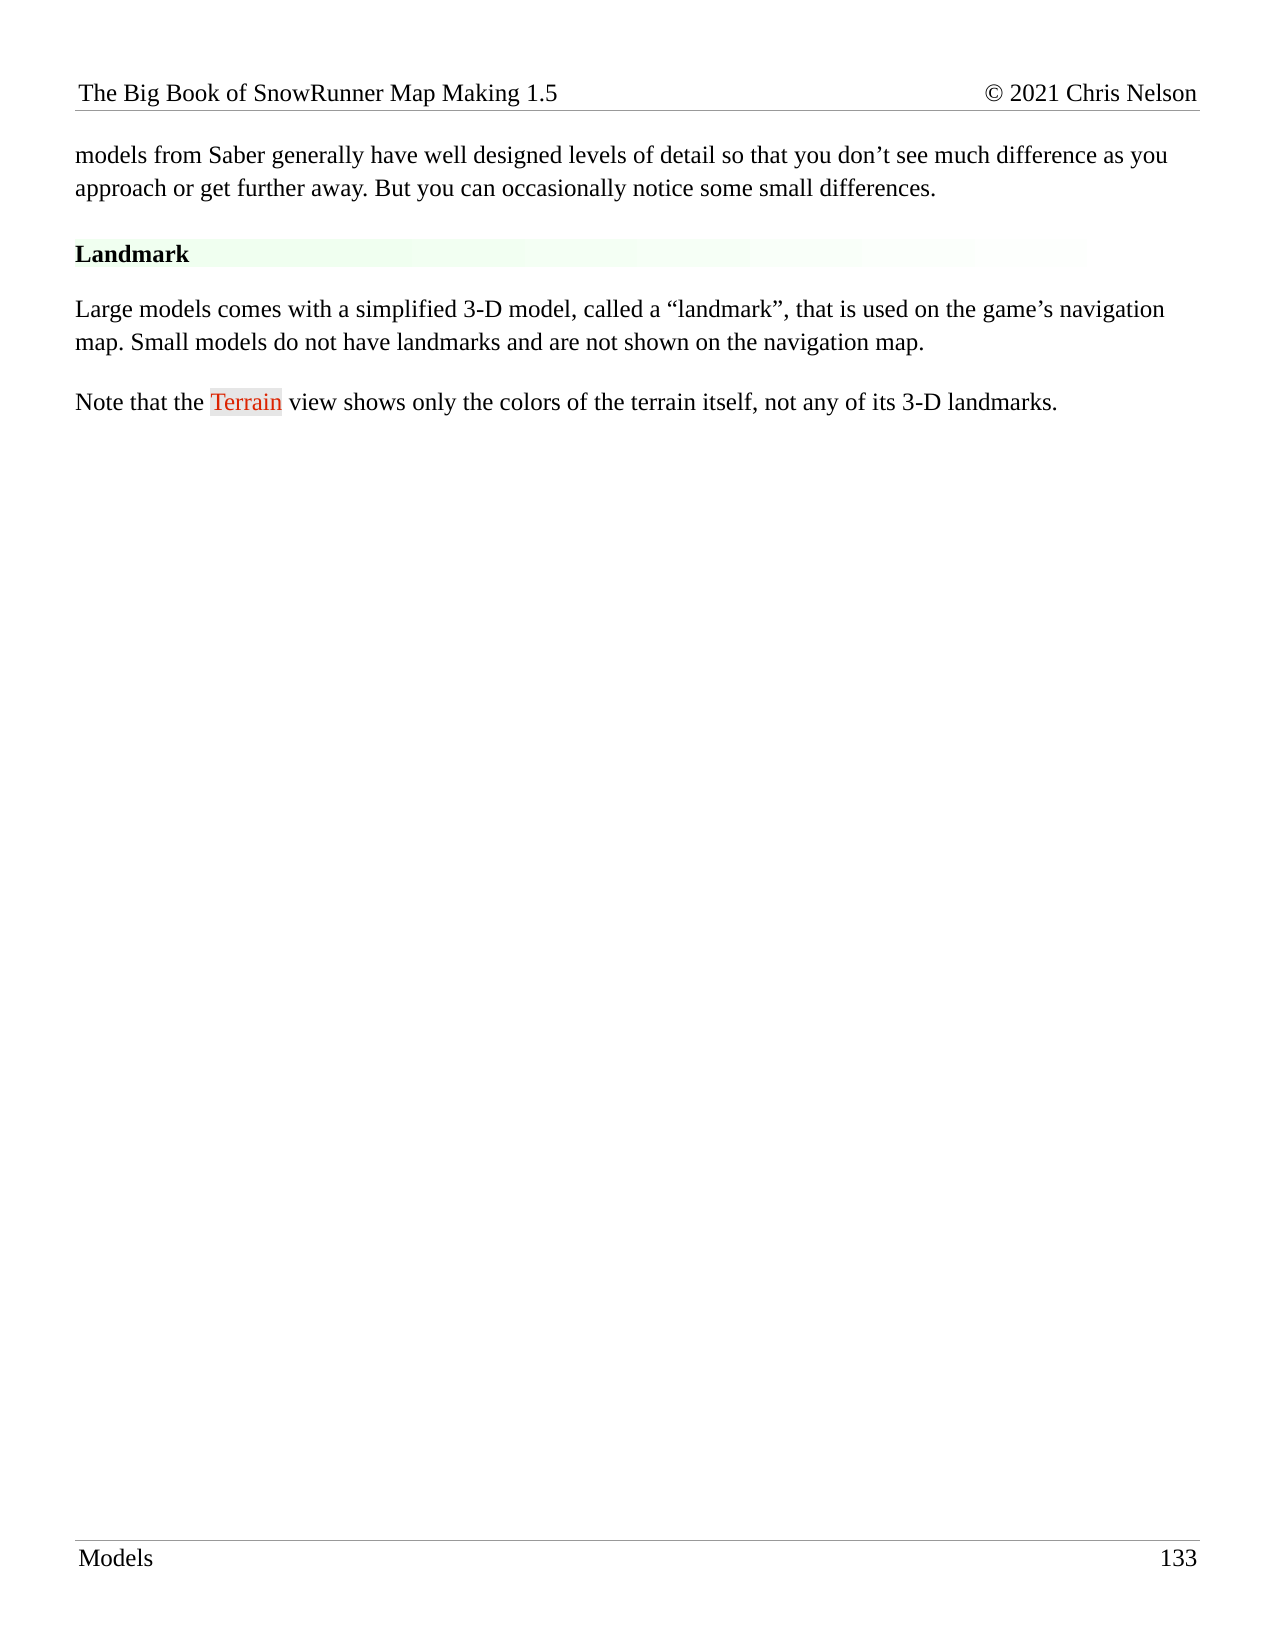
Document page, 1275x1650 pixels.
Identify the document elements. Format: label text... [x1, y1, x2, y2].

text Note that the Terrain view shows only the colors of the terrain itself, not any of its 3‑D landmarks. [75, 387, 1200, 416]
text models from Saber generally have well designed levels of detail so that you don’t see much difference as you approach or get further away. But you can occasionally notice some small differences. [75, 140, 1200, 202]
text Large models comes with a simplified 3‑D model, called a “landmark”, that is used on the game’s navigation map. Small models do not have landmarks and are not shown on the navigation map. [75, 294, 1200, 356]
subtitle Landmark [75, 239, 1200, 267]
